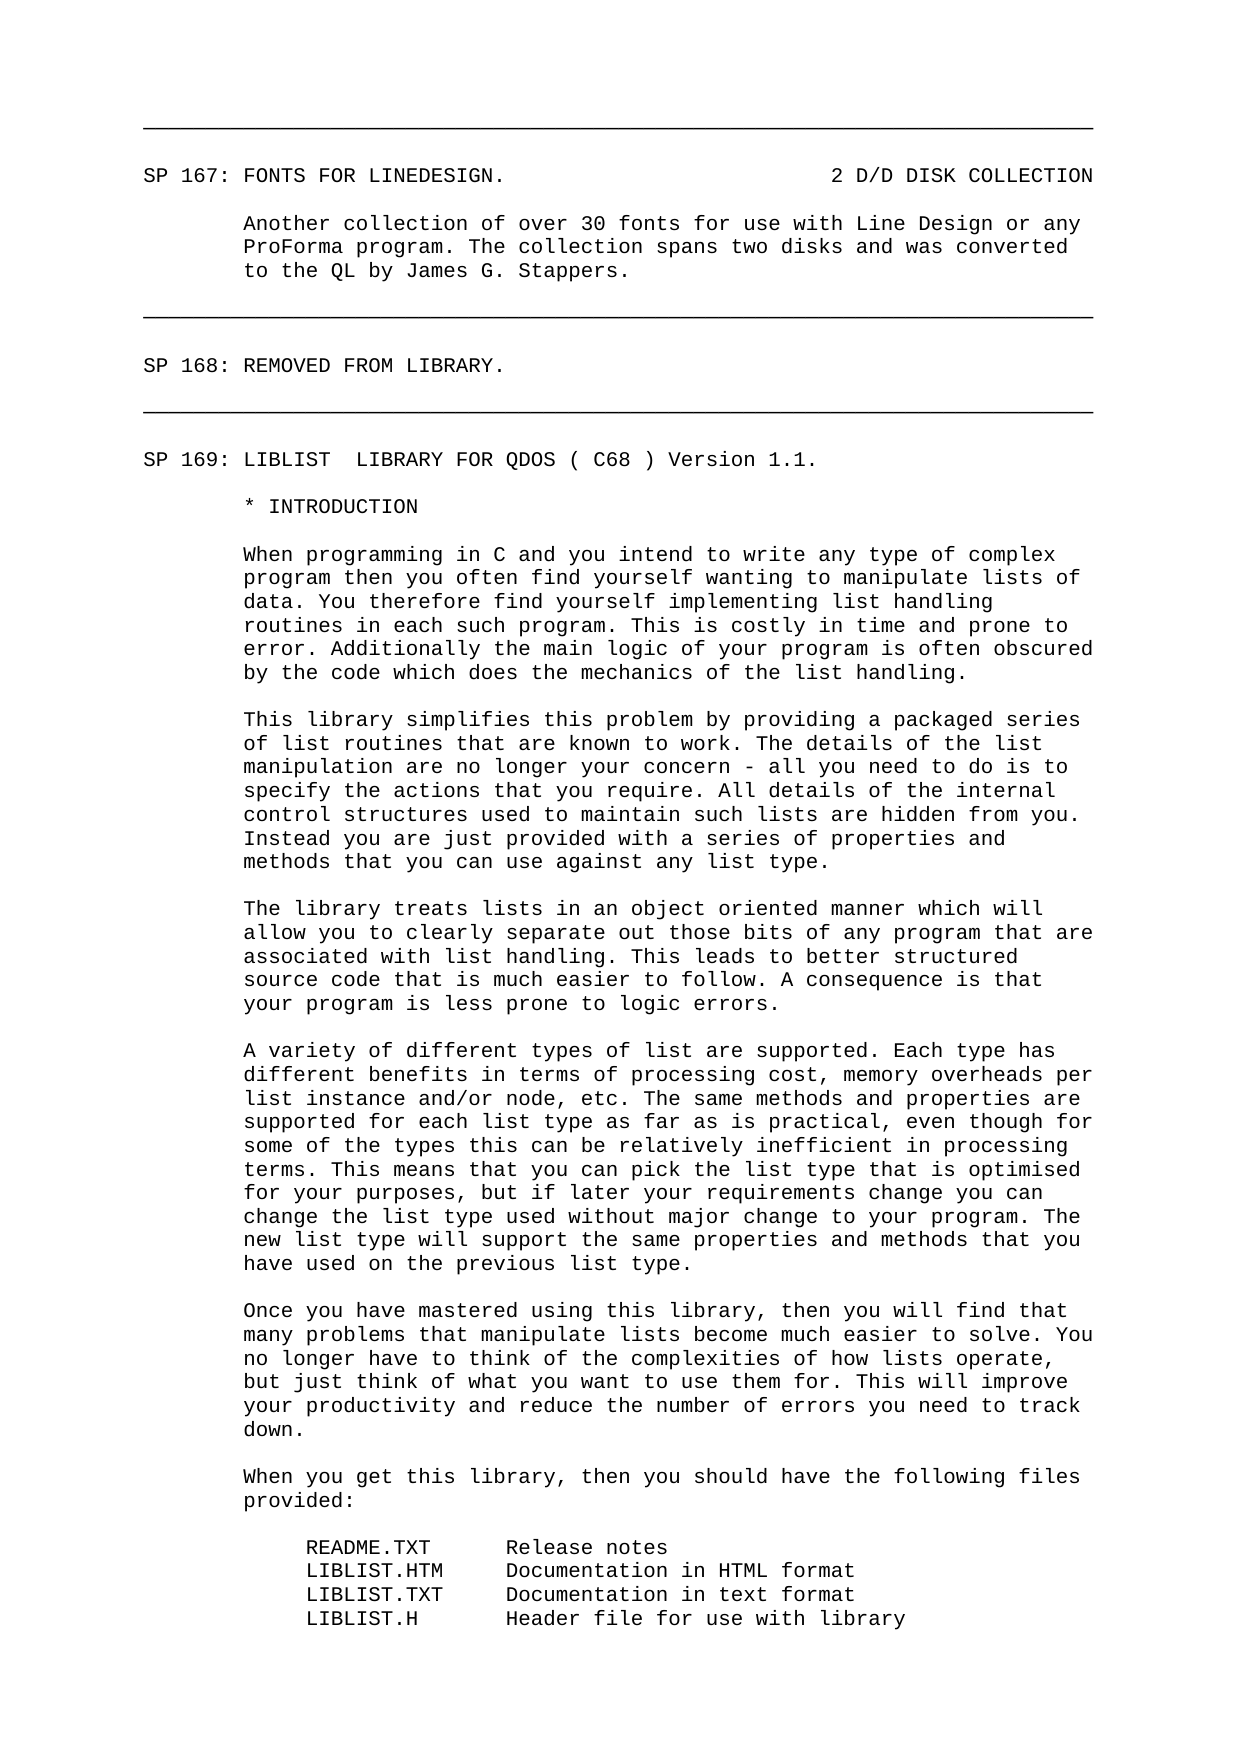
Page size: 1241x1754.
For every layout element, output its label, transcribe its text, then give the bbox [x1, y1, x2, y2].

text The library treats lists in an object oriented manner which will [118, 898, 1122, 922]
text Once you have mastered using this library, then you will find that [118, 1300, 1122, 1324]
text routines in each such program. This is costly in time and prone to [118, 615, 1122, 638]
text to the QL by James G. Stappers. [118, 260, 1122, 284]
text README.TXT Release notes [118, 1537, 1122, 1561]
text Instead you are just provided with a series of properties and [118, 827, 1122, 851]
text ──────────────────────────────────────────────────────────────────────────── [118, 118, 1122, 142]
text new list type will support the same properties and methods that you [118, 1229, 1122, 1253]
text provided: [118, 1489, 1122, 1513]
text ProForma program. The collection spans two disks and was converted [118, 236, 1122, 260]
text This library simplifies this problem by providing a packaged series [118, 709, 1122, 733]
text When programming in C and you intend to write any type of complex [118, 544, 1122, 567]
text When you get this library, then you should have the following files [118, 1466, 1122, 1489]
text Another collection of over 30 fonts for use with Line Design or any [118, 213, 1122, 236]
text * INTRODUCTION [118, 496, 1122, 520]
text terms. This means that you can pick the list type that is optimised [118, 1158, 1122, 1182]
text down. [118, 1419, 1122, 1442]
text different benefits in terms of processing cost, memory overheads per [118, 1064, 1122, 1088]
text manipulation are no longer your concern - all you need to do is to [118, 757, 1122, 780]
text your program is less prone to logic errors. [118, 993, 1122, 1017]
text SP 169: LIBLIST LIBRARY FOR QDOS ( C68 ) Version 1.1. [118, 449, 1122, 473]
text list instance and/or node, etc. The same methods and properties are [118, 1088, 1122, 1111]
text ──────────────────────────────────────────────────────────────────────────── [118, 402, 1122, 426]
text no longer have to think of the complexities of how lists operate, [118, 1348, 1122, 1371]
text LIBLIST.HTM Documentation in HTML format [118, 1561, 1122, 1584]
text ──────────────────────────────────────────────────────────────────────────── [118, 307, 1122, 331]
text by the code which does the mechanics of the list handling. [118, 662, 1122, 686]
text some of the types this can be relatively inefficient in processing [118, 1135, 1122, 1158]
text associated with list handling. This leads to better structured [118, 946, 1122, 969]
text methods that you can use against any list type. [118, 851, 1122, 875]
text many problems that manipulate lists become much easier to solve. You [118, 1324, 1122, 1348]
text of list routines that are known to work. The details of the list [118, 733, 1122, 757]
text change the list type used without major change to your program. The [118, 1206, 1122, 1229]
text LIBLIST.TXT Documentation in text format [118, 1584, 1122, 1608]
text error. Additionally the main logic of your program is often obscured [118, 638, 1122, 662]
text specify the actions that you require. All details of the internal [118, 780, 1122, 804]
text source code that is much easier to follow. A consequence is that [118, 969, 1122, 993]
text LIBLIST.H Header file for use with library [118, 1608, 1122, 1631]
text for your purposes, but if later your requirements change you can [118, 1182, 1122, 1206]
text SP 167: FONTS FOR LINEDESIGN. 2 D/D DISK COLLECTION [118, 165, 1122, 189]
text SP 168: REMOVED FROM LIBRARY. [118, 354, 1122, 378]
text A variety of different types of list are supported. Each type has [118, 1040, 1122, 1064]
text your productivity and reduce the number of errors you need to track [118, 1395, 1122, 1419]
text control structures used to maintain such lists are hidden from you. [118, 804, 1122, 827]
text program then you often find yourself wanting to manipulate lists of [118, 567, 1122, 591]
text allow you to clearly separate out those bits of any program that are [118, 922, 1122, 946]
text have used on the previous list type. [118, 1253, 1122, 1277]
text but just think of what you want to use them for. This will improve [118, 1371, 1122, 1395]
text supported for each list type as far as is practical, even though for [118, 1111, 1122, 1135]
text data. You therefore find yourself implementing list handling [118, 591, 1122, 615]
